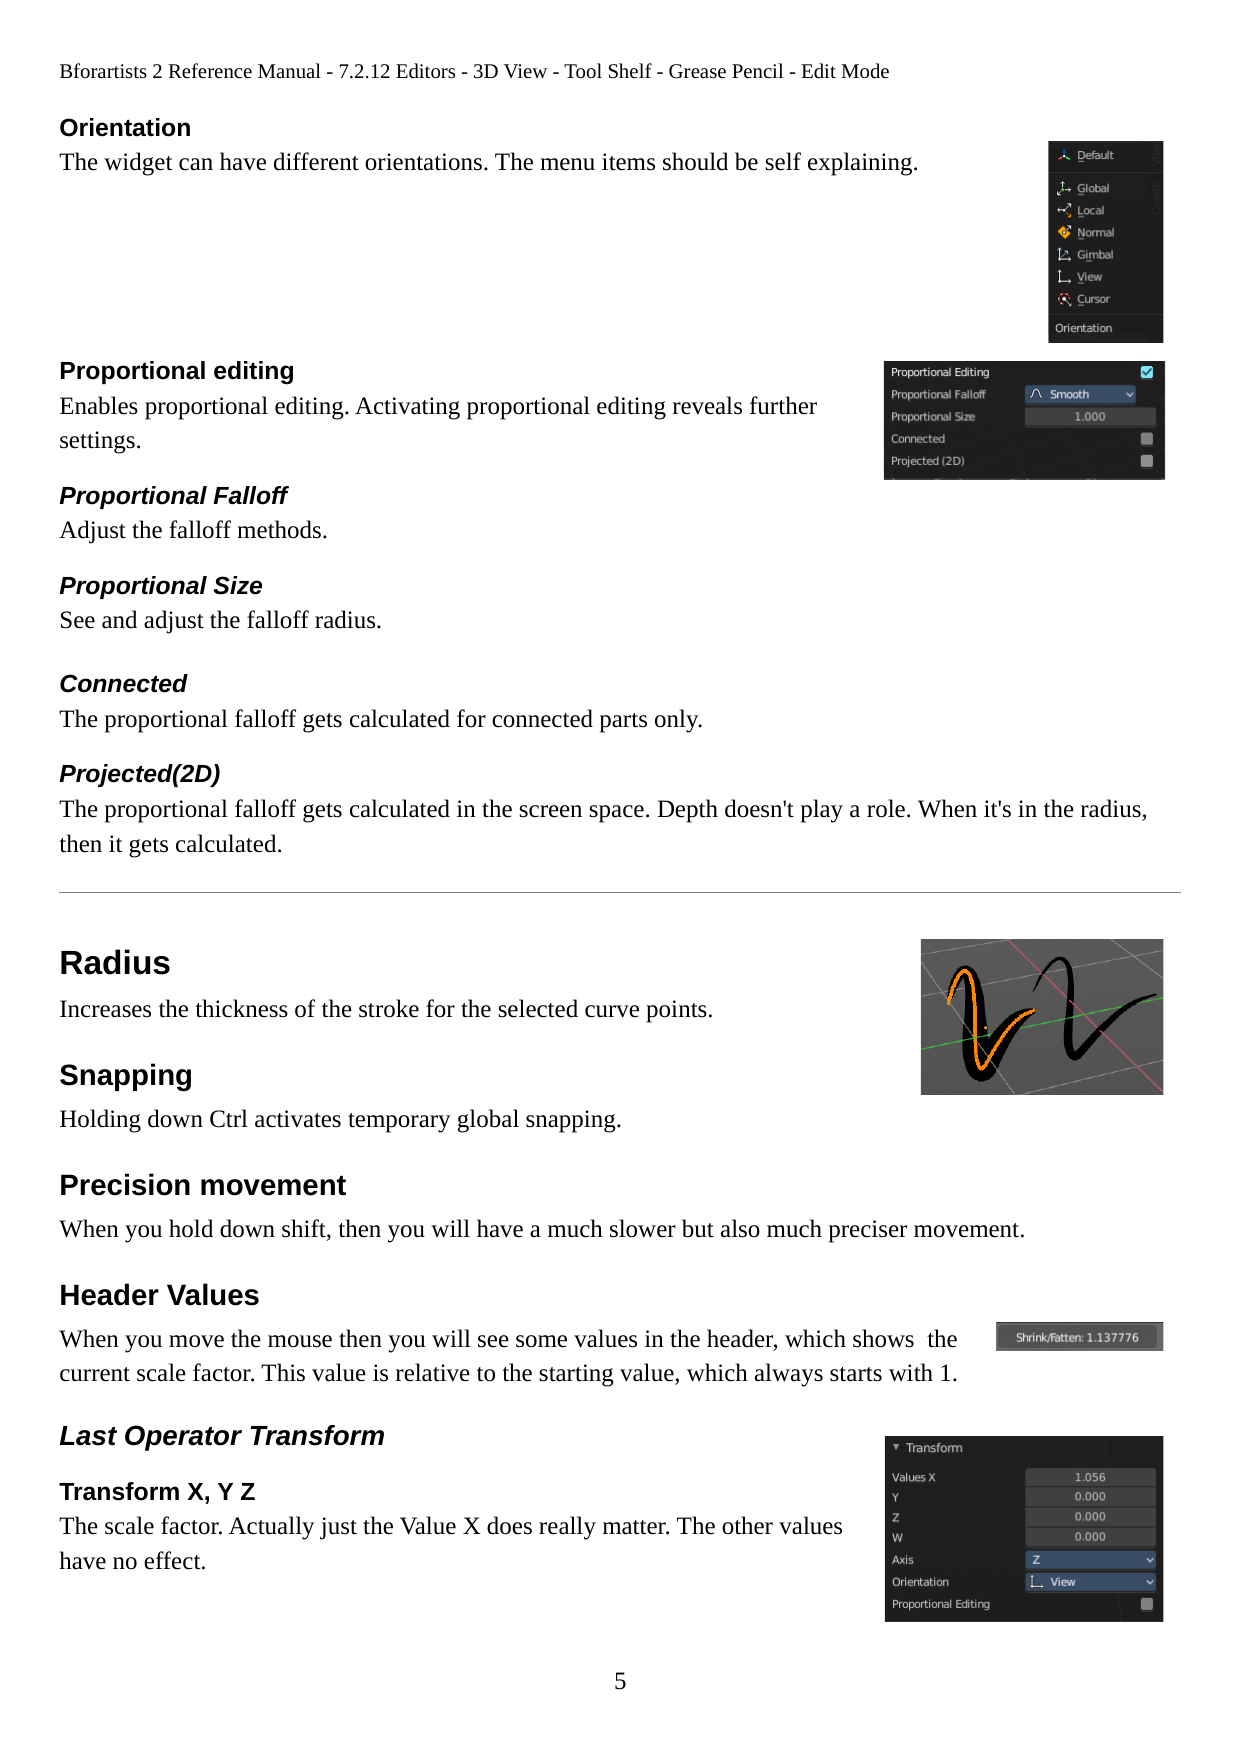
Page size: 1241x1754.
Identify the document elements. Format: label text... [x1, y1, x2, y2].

subtitle Radius [59, 943, 920, 981]
text See and adjust the falloff radius. [59, 606, 1181, 634]
text The scale factor. Actually just the Value X does really matter. The other values have no effect. [59, 1511, 884, 1574]
subtitle Connected [59, 669, 1181, 698]
text The widget can have different orientations. The menu items should be self explaining. [59, 147, 1048, 176]
text Adjust the falloff methods. [59, 516, 1181, 544]
text Increases the thickness of the stroke for the selected curve points. [59, 994, 920, 1023]
subtitle Snapping [59, 1058, 920, 1091]
subtitle Header Values [59, 1277, 1181, 1311]
text When you hold down shift, then you will have a much slower but also much preciser movement. [59, 1214, 1181, 1242]
text The proportional falloff gets calculated in the screen space. Depth doesn't play a role. When it's in the radius, then it gets calculated. [59, 794, 1181, 857]
subtitle Proportional Size [59, 571, 1181, 599]
picture [996, 1322, 1164, 1351]
subtitle Orientation [59, 113, 1181, 141]
subtitle [1164, 1058, 1181, 1091]
subtitle Projected(2D) [59, 759, 1181, 788]
subtitle [1164, 1477, 1181, 1505]
picture [1048, 141, 1164, 343]
text Enables proportional editing. Activating proportional editing reveals further settings. [59, 391, 883, 454]
text Holding down Ctrl activates temporary global snapping. [59, 1104, 1181, 1133]
text When you move the mouse then you will see some values in the header, which shows the current scale factor. This value is relative to the starting value, which always starts with 1. [59, 1324, 1181, 1387]
picture [920, 939, 1164, 1095]
subtitle Last Operator Transform [59, 1420, 1181, 1452]
text The proportional falloff gets calculated for connected parts only. [59, 704, 1181, 733]
subtitle Proportional editing [59, 356, 1181, 385]
picture [884, 1436, 1164, 1622]
subtitle Transform X, Y Z [59, 1477, 884, 1505]
subtitle [1164, 943, 1181, 981]
picture [883, 361, 1166, 480]
subtitle Proportional Falloff [59, 481, 1181, 509]
subtitle Precision movement [59, 1167, 1181, 1201]
